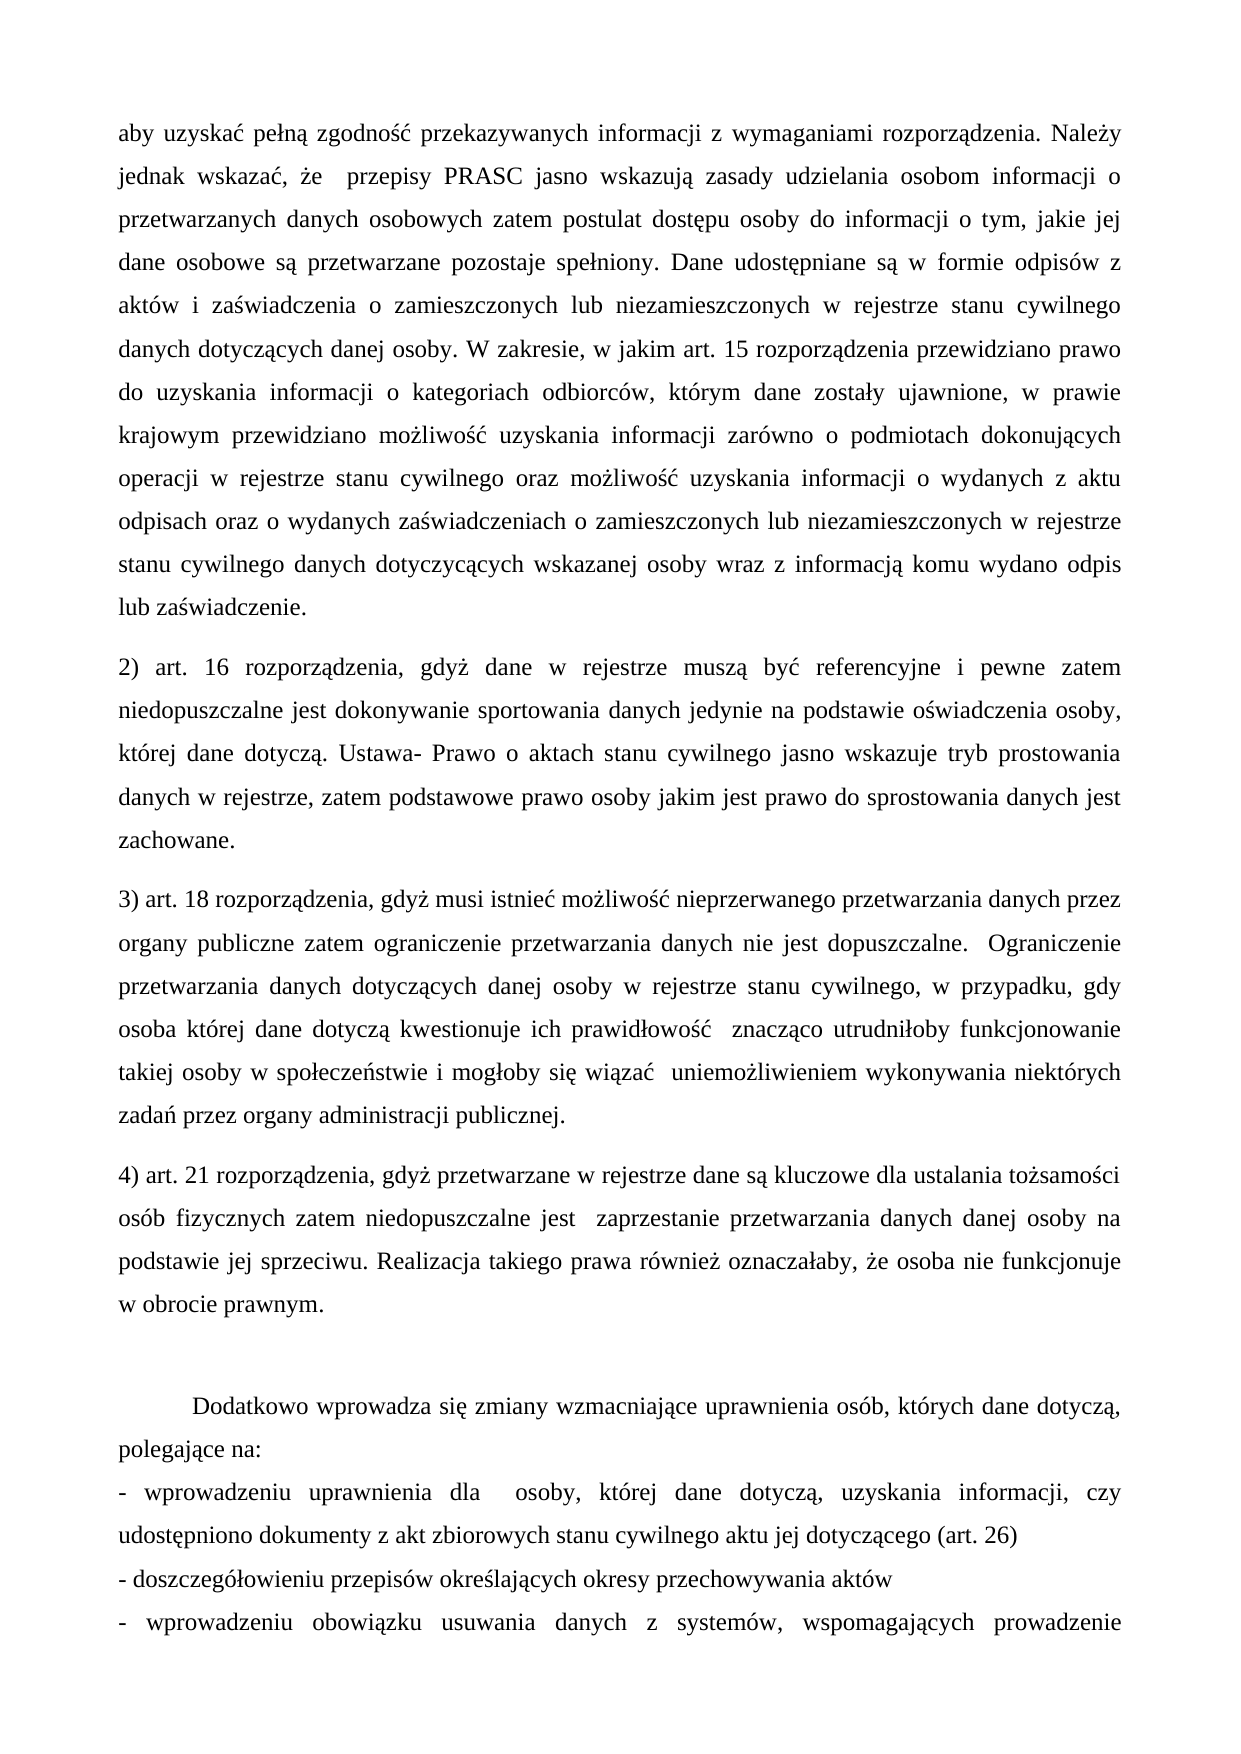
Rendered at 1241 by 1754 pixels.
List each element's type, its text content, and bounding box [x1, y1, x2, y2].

text aby uzyskać pełną zgodność przekazywanych informacji z wymaganiami rozporządzenia. Należy jednak wskazać, że przepisy PRASC jasno wskazują zasady udzielania osobom informacji o przetwarzanych danych osobowych zatem postulat dostępu osoby do informacji o tym, jakie jej dane osobowe są przetwarzane pozostaje spełniony. Dane udostępniane są w formie odpisów z aktów i zaświadczenia o zamieszczonych lub niezamieszczonych w rejestrze stanu cywilnego danych dotyczących danej osoby. W zakresie, w jakim art. 15 rozporządzenia przewidziano prawo do uzyskania informacji o kategoriach odbiorców, którym dane zostały ujawnione, w prawie krajowym przewidziano możliwość uzyskania informacji zarówno o podmiotach dokonujących operacji w rejestrze stanu cywilnego oraz możliwość uzyskania informacji o wydanych z aktu odpisach oraz o wydanych zaświadczeniach o zamieszczonych lub niezamieszczonych w rejestrze stanu cywilnego danych dotyczycących wskazanej osoby wraz z informacją komu wydano odpis lub zaświadczenie. [118, 118, 1122, 621]
text 4) art. 21 rozporządzenia, gdyż przetwarzane w rejestrze dane są kluczowe dla ustalania tożsamości osób fizycznych zatem niedopuszczalne jest zaprzestanie przetwarzania danych danej osoby na podstawie jej sprzeciwu. Realizacja takiego prawa również oznaczałaby, że osoba nie funkcjonuje w obrocie prawnym. [118, 1160, 1122, 1318]
text - wprowadzeniu obowiązku usuwania danych z systemów, wspomagających prowadzenie [118, 1607, 1122, 1636]
text Dodatkowo wprowadza się zmiany wzmacniające uprawnienia osób, których dane dotyczą, polegające na: [118, 1391, 1122, 1463]
text - doszczegółowieniu przepisów określających okresy przechowywania aktów [118, 1564, 1122, 1592]
text 3) art. 18 rozporządzenia, gdyż musi istnieć możliwość nieprzerwanego przetwarzania danych przez organy publiczne zatem ograniczenie przetwarzania danych nie jest dopuszczalne. Ograniczenie przetwarzania danych dotyczących danej osoby w rejestrze stanu cywilnego, w przypadku, gdy osoba której dane dotyczą kwestionuje ich prawidłowość znacząco utrudniłoby funkcjonowanie takiej osoby w społeczeństwie i mogłoby się wiązać uniemożliwieniem wykonywania niektórych zadań przez organy administracji publicznej. [118, 884, 1122, 1129]
text 2) art. 16 rozporządzenia, gdyż dane w rejestrze muszą być referencyjne i pewne zatem niedopuszczalne jest dokonywanie sportowania danych jedynie na podstawie oświadczenia osoby, której dane dotyczą. Ustawa- Prawo o aktach stanu cywilnego jasno wskazuje tryb prostowania danych w rejestrze, zatem podstawowe prawo osoby jakim jest prawo do sprostowania danych jest zachowane. [118, 652, 1122, 853]
text - wprowadzeniu uprawnienia dla osoby, której dane dotyczą, uzyskania informacji, czy udostępniono dokumenty z akt zbiorowych stanu cywilnego aktu jej dotyczącego (art. 26) [118, 1477, 1122, 1549]
